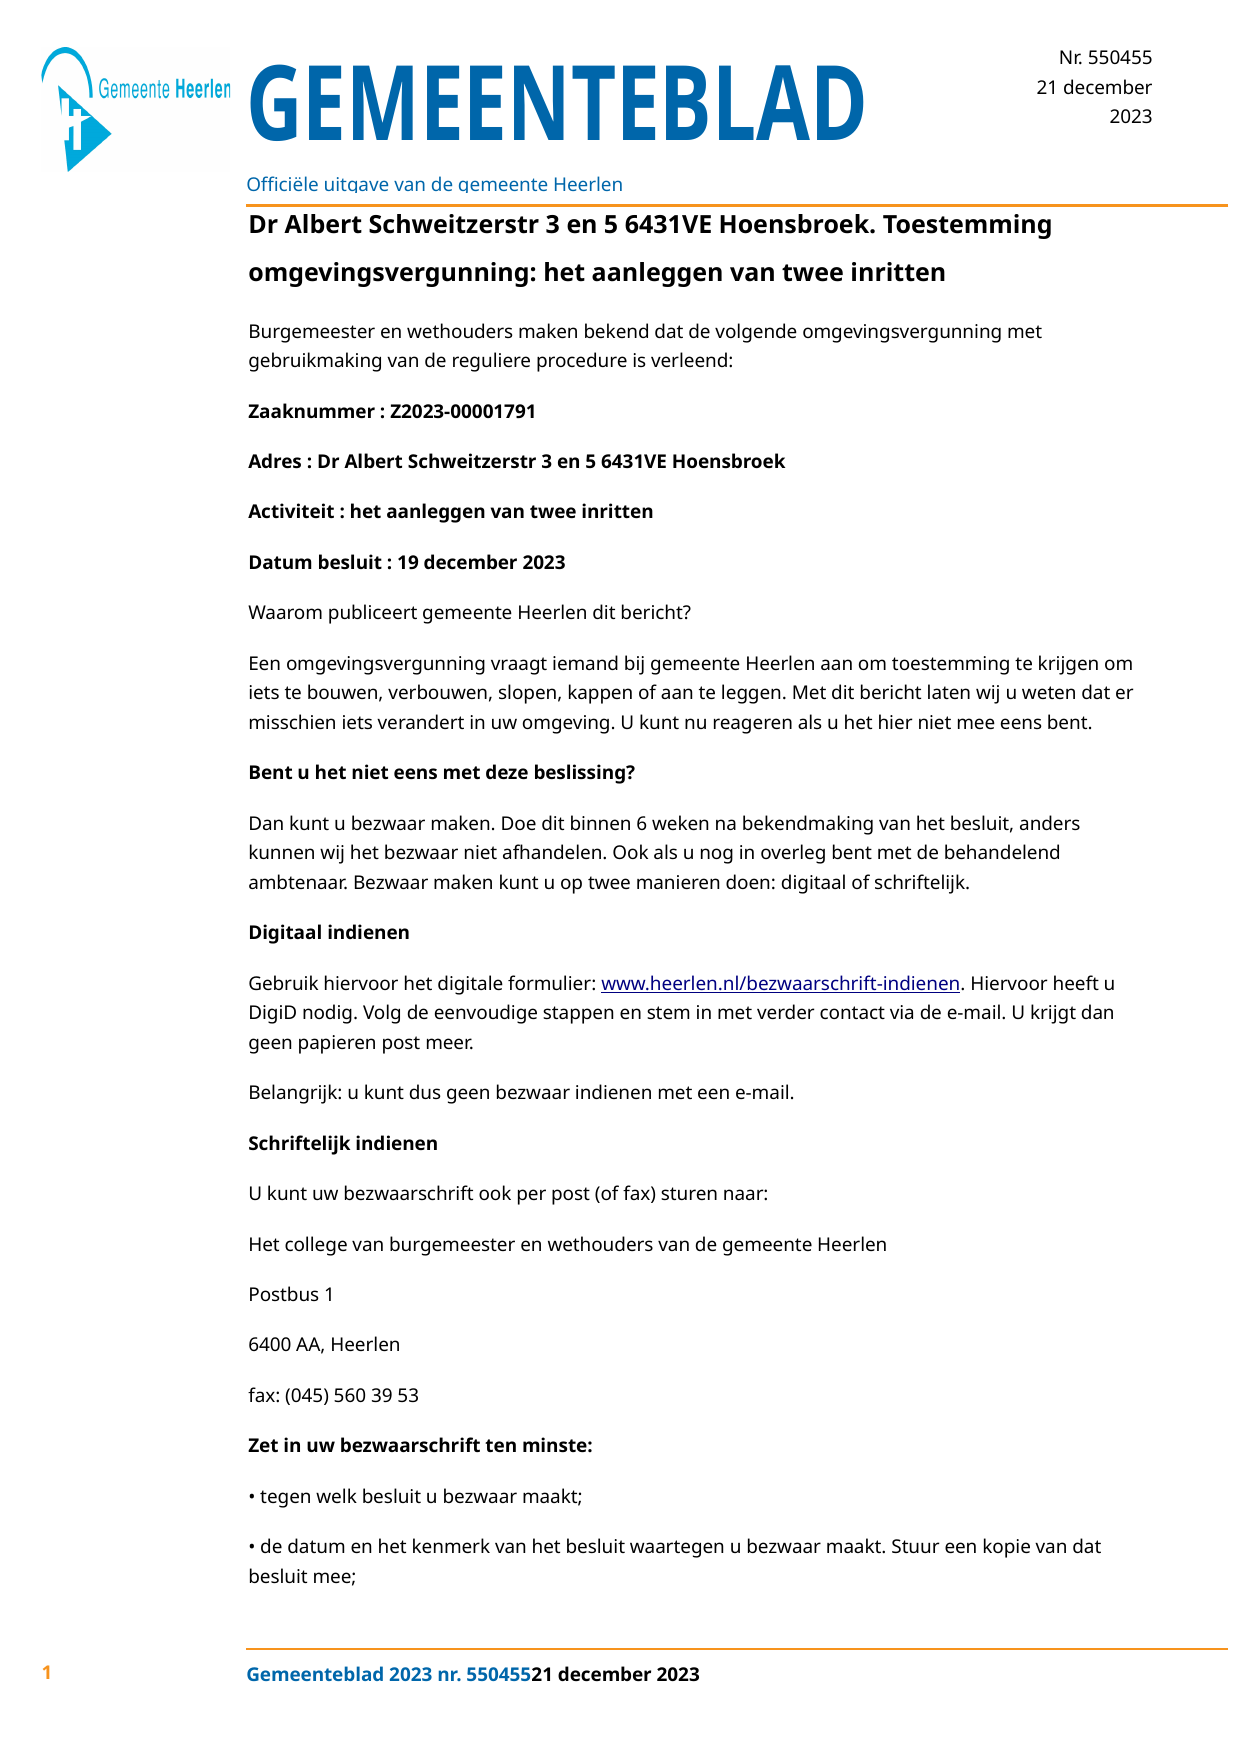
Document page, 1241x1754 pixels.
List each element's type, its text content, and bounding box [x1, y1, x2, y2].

text Dr Albert Schweitzerstr 3 en 5 6431VE Hoensbroek. Toestemming omgevingsvergunning: het aanleggen van twee inritten [248, 207, 1152, 288]
picture [41, 47, 231, 172]
text • de datum en het kenmerk van het besluit waartegen u bezwaar maakt. Stuur een kopie van dat besluit mee; [248, 1533, 1152, 1589]
text Zaaknummer : Z2023-00001791 [248, 398, 1152, 424]
text • tegen welk besluit u bezwaar maakt; [248, 1483, 1152, 1509]
text Schriftelijk indienen [248, 1130, 1152, 1156]
text 6400 AA, Heerlen [248, 1332, 1152, 1357]
text Zet in uw bezwaarschrift ten minste: [248, 1432, 1152, 1458]
text Postbus 1 [248, 1281, 1152, 1307]
text Waarom publiceert gemeente Heerlen dit bericht? [248, 599, 1152, 625]
text Het college van burgemeester en wethouders van de gemeente Heerlen [248, 1231, 1152, 1257]
text Bent u het niet eens met deze beslissing? [248, 759, 1152, 785]
text Dan kunt u bezwaar maken. Doe dit binnen 6 weken na bekendmaking van het besluit, anders kunnen wij het bezwaar niet afhandelen. Ook als u nog in overleg bent met de behandelend ambtenaar. Bezwaar maken kunt u op twee manieren doen: digitaal of schriftelijk. [248, 810, 1152, 895]
text Adres : Dr Albert Schweitzerstr 3 en 5 6431VE Hoensbroek [248, 448, 1152, 474]
text Een omgevingsvergunning vraagt iemand bij gemeente Heerlen aan om toestemming te krijgen om iets te bouwen, verbouwen, slopen, kappen of aan te leggen. Met dit bericht laten wij u weten dat er misschien iets verandert in uw omgeving. U kunt nu reageren als u het hier niet mee eens bent. [248, 650, 1152, 735]
picture [41, 47, 59, 70]
text fax: (045) 560 39 53 [248, 1382, 1152, 1408]
text Datum besluit : 19 december 2023 [248, 549, 1152, 575]
text Burgemeester en wethouders maken bekend dat de volgende omgevingsvergunning met gebruikmaking van de reguliere procedure is verleend: [248, 318, 1152, 373]
text U kunt uw bezwaarschrift ook per post (of fax) sturen naar: [248, 1180, 1152, 1206]
text Activiteit : het aanleggen van twee inritten [248, 499, 1152, 524]
text Belangrijk: u kunt dus geen bezwaar indienen met een e-mail. [248, 1079, 1152, 1105]
text Digitaal indienen [248, 919, 1152, 945]
text Gebruik hiervoor het digitale formulier: www.heerlen.nl/bezwaarschrift-indienen. Hiervoor heeft u DigiD nodig. Volg de eenvoudige stappen en stem in met verder contact via de e-mail. U krijgt dan geen papieren post meer. [248, 970, 1152, 1055]
